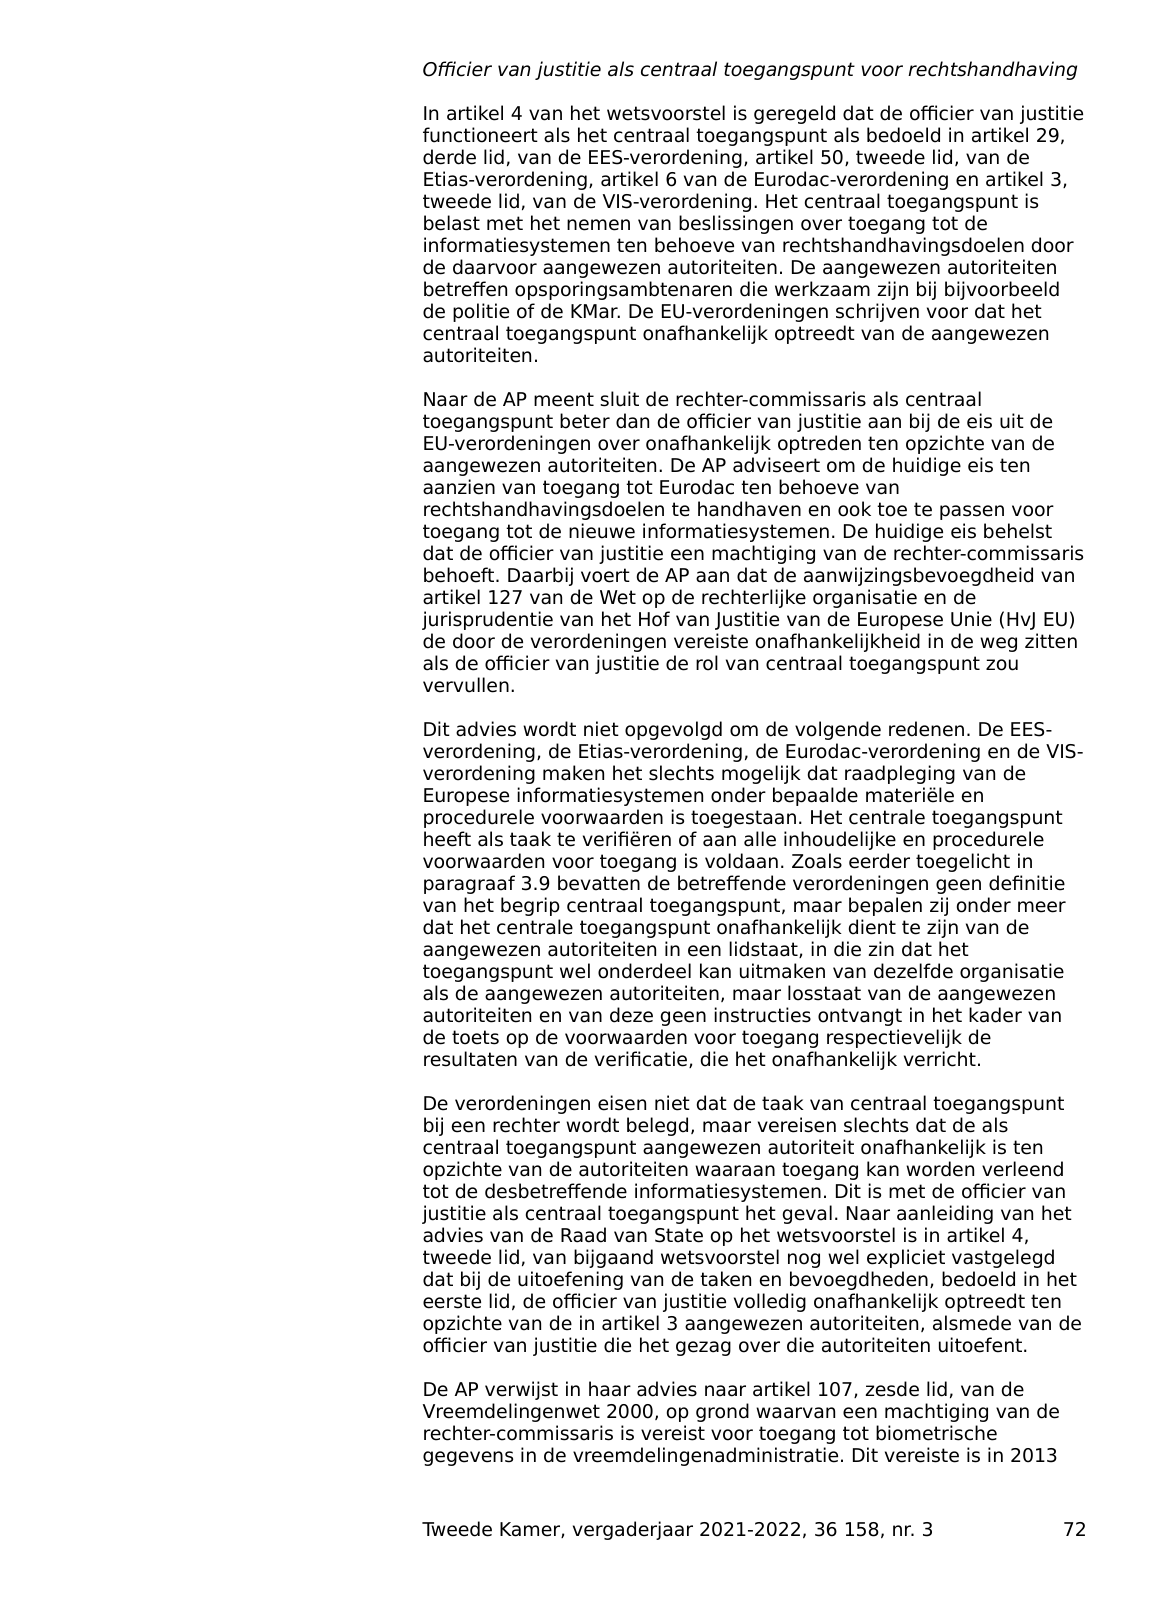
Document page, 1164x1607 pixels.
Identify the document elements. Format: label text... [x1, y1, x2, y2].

text De AP verwijst in haar advies naar artikel 107, zesde lid, van de Vreemdelingenwet 2000, op grond waarvan een machtiging van de rechter-commissaris is vereist voor toegang tot biometrische gegevens in de vreemdelingenadministratie. Dit vereiste is in 2013 [422, 1379, 1087, 1467]
text In artikel 4 van het wetsvoorstel is geregeld dat de officier van justitie functioneert als het centraal toegangspunt als bedoeld in artikel 29, derde lid, van de EES-verordening, artikel 50, tweede lid, van de Etias-verordening, artikel 6 van de Eurodac-verordening en artikel 3, tweede lid, van de VIS-verordening. Het centraal toegangspunt is belast met het nemen van beslissingen over toegang tot de informatiesystemen ten behoeve van rechtshandhavingsdoelen door de daarvoor aangewezen autoriteiten. De aangewezen autoriteiten betreffen opsporingsambtenaren die werkzaam zijn bij bijvoorbeeld de politie of de KMar. De EU-verordeningen schrijven voor dat het centraal toegangspunt onafhankelijk optreedt van de aangewezen autoriteiten. [422, 103, 1087, 367]
text Naar de AP meent sluit de rechter-commissaris als centraal toegangspunt beter dan de officier van justitie aan bij de eis uit de EU-verordeningen over onafhankelijk optreden ten opzichte van de aangewezen autoriteiten. De AP adviseert om de huidige eis ten aanzien van toegang tot Eurodac ten behoeve van rechtshandhavingsdoelen te handhaven en ook toe te passen voor toegang tot de nieuwe informatiesystemen. De huidige eis behelst dat de officier van justitie een machtiging van de rechter-commissaris behoeft. Daarbij voert de AP aan dat de aanwijzingsbevoegdheid van artikel 127 van de Wet op de rechterlijke organisatie en de jurisprudentie van het Hof van Justitie van de Europese Unie (HvJ EU) de door de verordeningen vereiste onafhankelijkheid in de weg zitten als de officier van justitie de rol van centraal toegangspunt zou vervullen. [422, 389, 1087, 697]
text Dit advies wordt niet opgevolgd om de volgende redenen. De EES-verordening, de Etias-verordening, de Eurodac-verordening en de VIS-verordening maken het slechts mogelijk dat raadpleging van de Europese informatiesystemen onder bepaalde materiële en procedurele voorwaarden is toegestaan. Het centrale toegangspunt heeft als taak te verifiëren of aan alle inhoudelijke en procedurele voorwaarden voor toegang is voldaan. Zoals eerder toegelicht in paragraaf 3.9 bevatten de betreffende verordeningen geen definitie van het begrip centraal toegangspunt, maar bepalen zij onder meer dat het centrale toegangspunt onafhankelijk dient te zijn van de aangewezen autoriteiten in een lidstaat, in die zin dat het toegangspunt wel onderdeel kan uitmaken van dezelfde organisatie als de aangewezen autoriteiten, maar losstaat van de aangewezen autoriteiten en van deze geen instructies ontvangt in het kader van de toets op de voorwaarden voor toegang respectievelijk de resultaten van de verificatie, die het onafhankelijk verricht. [422, 719, 1087, 1071]
text De verordeningen eisen niet dat de taak van centraal toegangspunt bij een rechter wordt belegd, maar vereisen slechts dat de als centraal toegangspunt aangewezen autoriteit onafhankelijk is ten opzichte van de autoriteiten waaraan toegang kan worden verleend tot de desbetreffende informatiesystemen. Dit is met de officier van justitie als centraal toegangspunt het geval. Naar aanleiding van het advies van de Raad van State op het wetsvoorstel is in artikel 4, tweede lid, van bijgaand wetsvoorstel nog wel expliciet vastgelegd dat bij de uitoefening van de taken en bevoegdheden, bedoeld in het eerste lid, de officier van justitie volledig onafhankelijk optreedt ten opzichte van de in artikel 3 aangewezen autoriteiten, alsmede van de officier van justitie die het gezag over die autoriteiten uitoefent. [422, 1093, 1087, 1357]
subtitle Officier van justitie als centraal toegangspunt voor rechtshandhaving [422, 59, 1087, 81]
